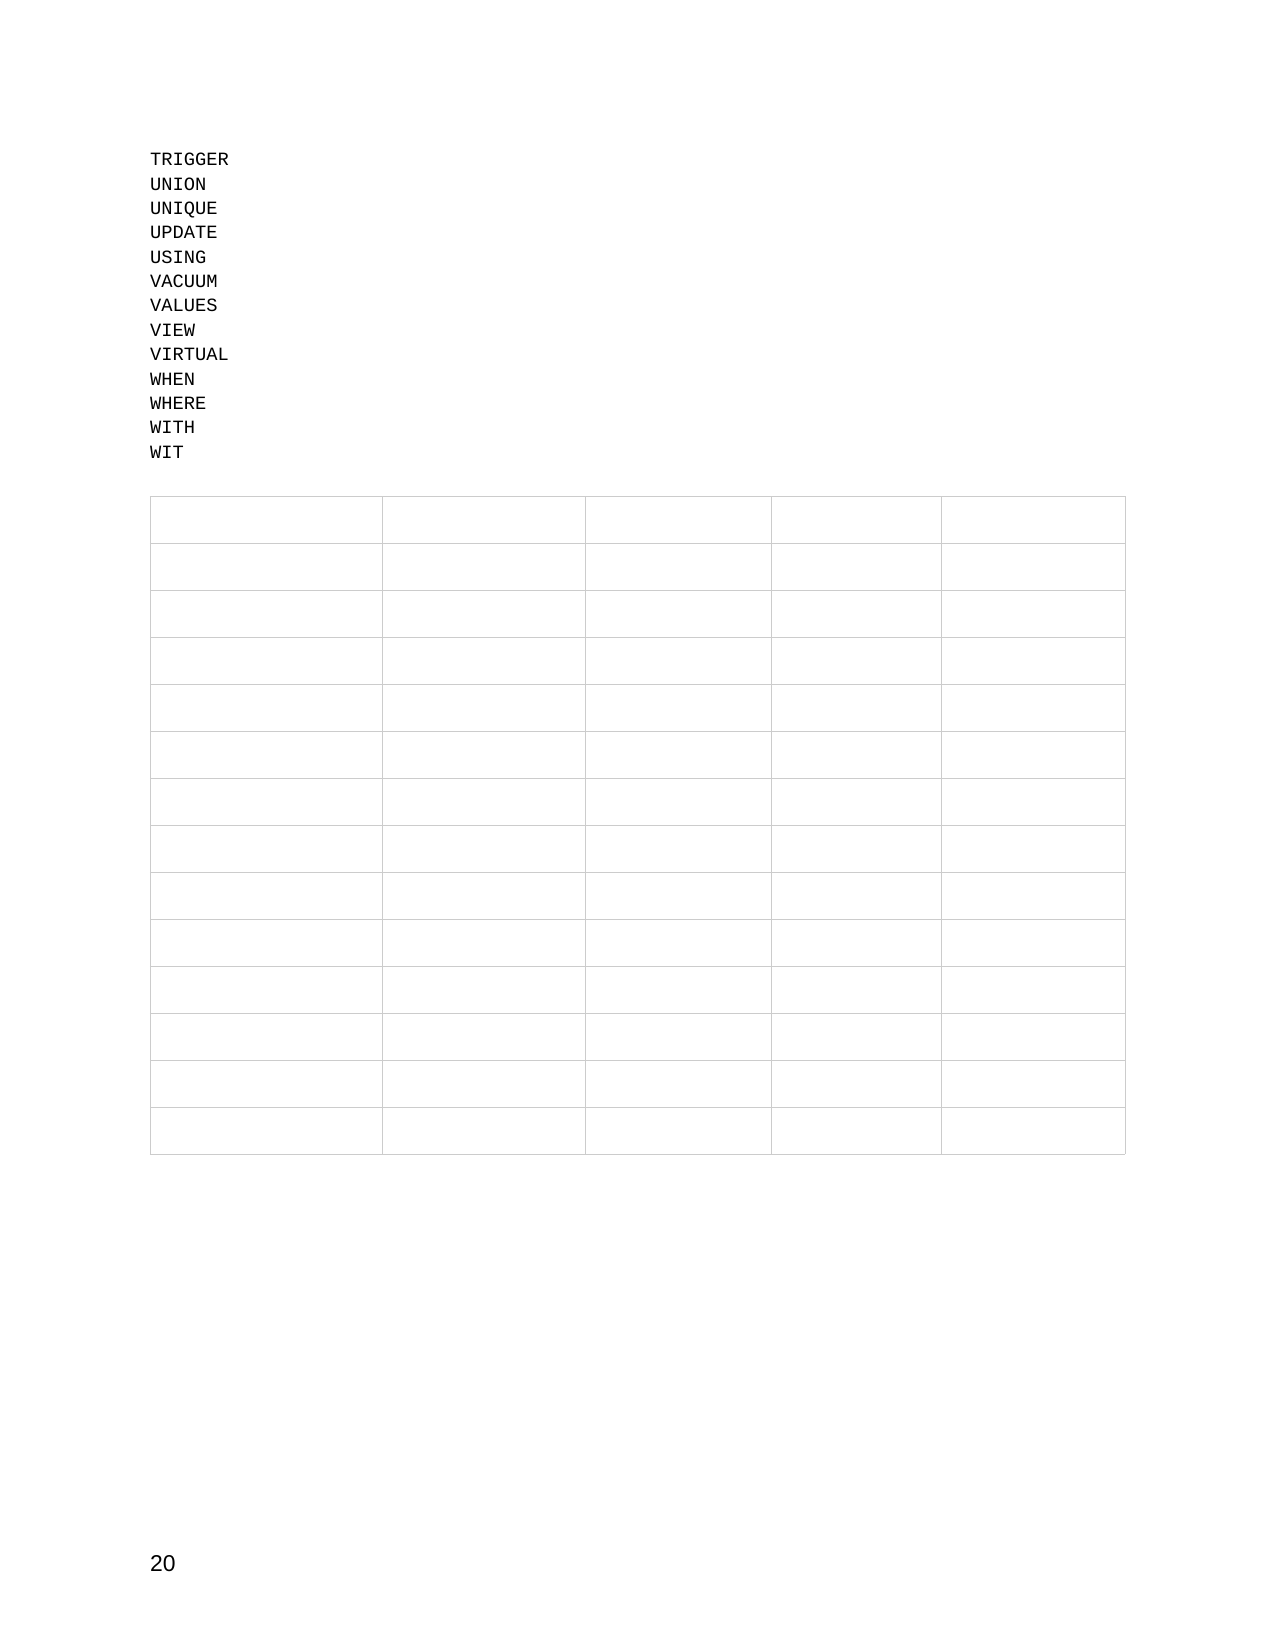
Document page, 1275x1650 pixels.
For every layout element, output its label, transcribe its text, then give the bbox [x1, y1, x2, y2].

table_cell [151, 873, 382, 919]
table_cell [151, 591, 382, 637]
table_cell [151, 1108, 382, 1154]
table_cell [942, 826, 1125, 872]
table_cell [151, 826, 382, 872]
table_cell [586, 967, 771, 1013]
table_cell [586, 638, 771, 684]
text WITH [150, 418, 1125, 439]
table_cell [151, 544, 382, 590]
table_cell [383, 920, 585, 966]
table_cell [942, 873, 1125, 919]
table_cell [151, 1014, 382, 1060]
table_cell [151, 967, 382, 1013]
table_cell [942, 1108, 1125, 1154]
table_cell [151, 1061, 382, 1107]
text USING [150, 247, 1125, 269]
text VIEW [150, 321, 1125, 342]
table_cell [383, 638, 585, 684]
table_cell [586, 1061, 771, 1107]
table_cell [586, 732, 771, 778]
table_header [586, 497, 771, 543]
table_cell [942, 591, 1125, 637]
table_cell [772, 920, 941, 966]
text VALUES [150, 296, 1125, 317]
table_cell [942, 685, 1125, 731]
table_cell [942, 732, 1125, 778]
table_cell [942, 967, 1125, 1013]
table_cell [383, 1108, 585, 1154]
table_cell [772, 1108, 941, 1154]
text WIT [150, 442, 1125, 464]
table_cell [586, 826, 771, 872]
table_cell [772, 826, 941, 872]
table_cell [586, 685, 771, 731]
table_cell [942, 1061, 1125, 1107]
text VIRTUAL [150, 345, 1125, 366]
table_cell [151, 638, 382, 684]
table_cell [772, 732, 941, 778]
table_cell [772, 779, 941, 825]
table_cell [772, 591, 941, 637]
text TRIGGER [150, 150, 1125, 171]
table_header [383, 497, 585, 543]
table_cell [586, 920, 771, 966]
table_cell [383, 826, 585, 872]
table_cell [772, 967, 941, 1013]
table_cell [942, 920, 1125, 966]
text WHEN [150, 369, 1125, 391]
table_cell [772, 544, 941, 590]
table_cell [772, 873, 941, 919]
table_cell [383, 779, 585, 825]
table_cell [383, 1014, 585, 1060]
table_cell [383, 1061, 585, 1107]
table_cell [772, 685, 941, 731]
table_cell [942, 1014, 1125, 1060]
table_header [942, 497, 1125, 543]
table_cell [586, 544, 771, 590]
table_cell [586, 873, 771, 919]
table_header [151, 497, 382, 543]
table_cell [586, 1108, 771, 1154]
table_cell [586, 1014, 771, 1060]
text UNION [150, 174, 1125, 196]
table_cell [383, 685, 585, 731]
table_cell [383, 967, 585, 1013]
table_cell [383, 873, 585, 919]
table_cell [772, 1014, 941, 1060]
table_cell [586, 779, 771, 825]
table_cell [586, 591, 771, 637]
table_cell [151, 685, 382, 731]
table_cell [942, 544, 1125, 590]
table_cell [772, 1061, 941, 1107]
table_cell [383, 544, 585, 590]
table_cell [383, 591, 585, 637]
table_cell [772, 638, 941, 684]
table_cell [383, 732, 585, 778]
table_cell [942, 779, 1125, 825]
table_cell [151, 920, 382, 966]
table_cell [942, 638, 1125, 684]
table_cell [151, 779, 382, 825]
text UNIQUE [150, 199, 1125, 220]
table_header [772, 497, 941, 543]
text VACUUM [150, 272, 1125, 293]
text UPDATE [150, 223, 1125, 244]
table_cell [151, 732, 382, 778]
text WHERE [150, 394, 1125, 415]
